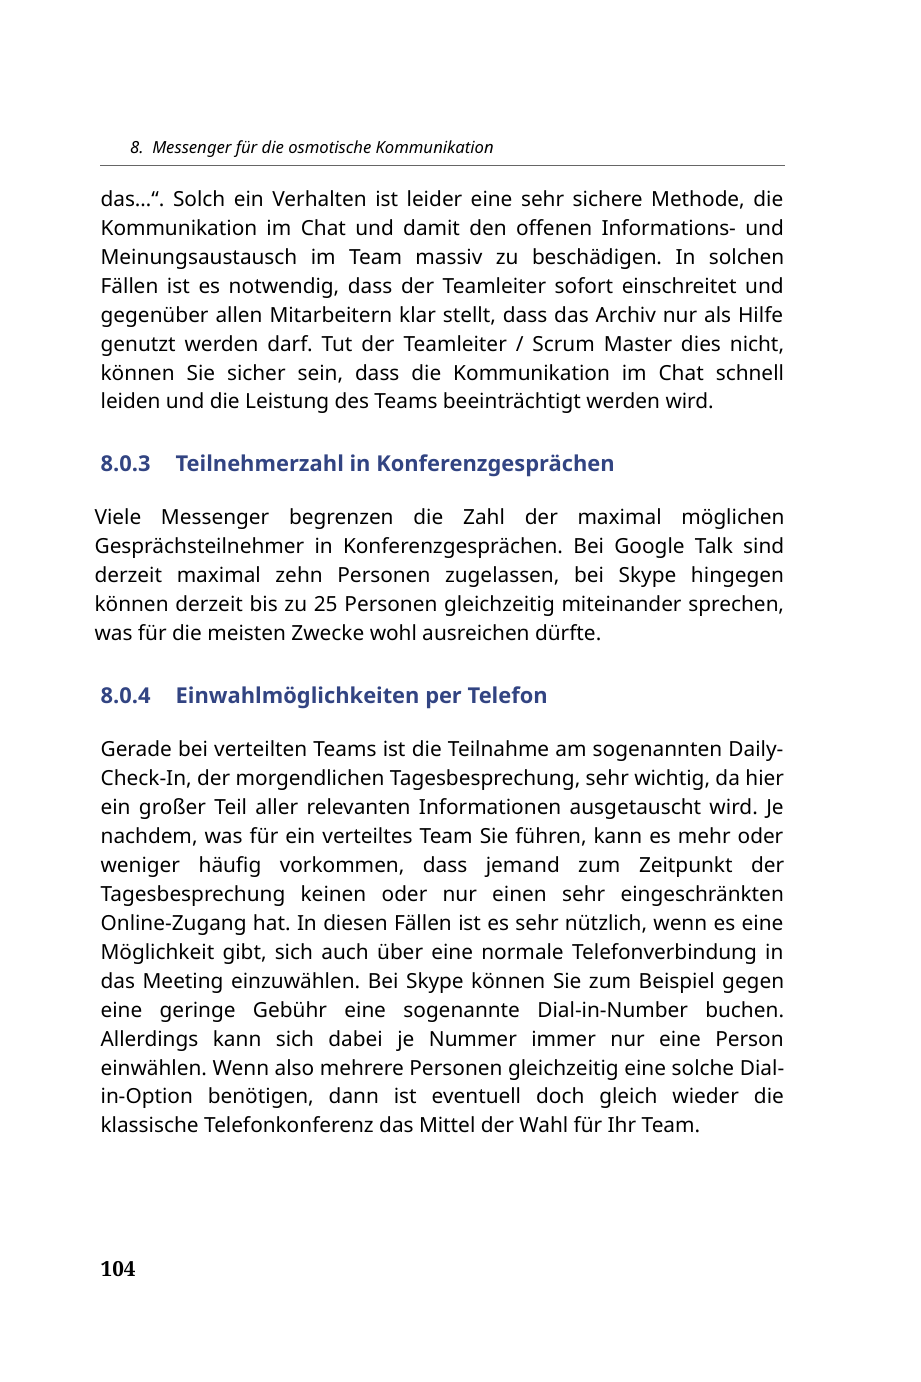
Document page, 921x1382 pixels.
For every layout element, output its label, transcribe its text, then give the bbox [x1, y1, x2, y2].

subtitle Teilnehmerzahl in Konferenzgesprächen [100, 448, 785, 478]
text das…“. Solch ein Verhalten ist leider eine sehr sichere Methode, die Kommunikation im Chat und damit den offenen Informations- und Meinungsaustausch im Team massiv zu beschädigen. In solchen Fällen ist es notwendig, dass der Teamleiter sofort einschreitet und gegenüber allen Mitarbeitern klar stellt, dass das Archiv nur als Hilfe genutzt werden darf. Tut der Teamleiter / Scrum Master dies nicht, können Sie sicher sein, dass die Kommunikation im Chat schnell leiden und die Leistung des Teams beeinträchtigt werden wird. [100, 183, 785, 415]
text Viele Messenger begrenzen die Zahl der maximal möglichen Gesprächsteilnehmer in Konferenzgesprächen. Bei Google Talk sind derzeit maximal zehn Personen zugelassen, bei Skype hingegen können derzeit bis zu 25 Personen gleichzeitig miteinander sprechen, was für die meisten Zwecke wohl ausreichen dürfte. [94, 490, 785, 646]
text Gerade bei verteilten Teams ist die Teilnahme am sogenannten Daily-Check-In, der morgendlichen Tagesbesprechung, sehr wichtig, da hier ein großer Teil aller relevanten Informationen ausgetauscht wird. Je nachdem, was für ein verteiltes Team Sie führen, kann es mehr oder weniger häufig vorkommen, dass jemand zum Zeitpunkt der Tagesbesprechung keinen oder nur einen sehr eingeschränkten Online-Zugang hat. In diesen Fällen ist es sehr nützlich, wenn es eine Möglichkeit gibt, sich auch über eine normale Telefonverbindung in das Meeting einzuwählen. Bei Skype können Sie zum Beispiel gegen eine geringe Gebühr eine sogenannte Dial-in-Number buchen. Allerdings kann sich dabei je Nummer immer nur eine Person einwählen. Wenn also mehrere Personen gleichzeitig eine solche Dial-in-Option benötigen, dann ist eventuell doch gleich wieder die klassische Telefonkonferenz das Mittel der Wahl für Ihr Team. [100, 722, 785, 1139]
subtitle Einwahlmöglichkeiten per Telefon [100, 679, 785, 709]
